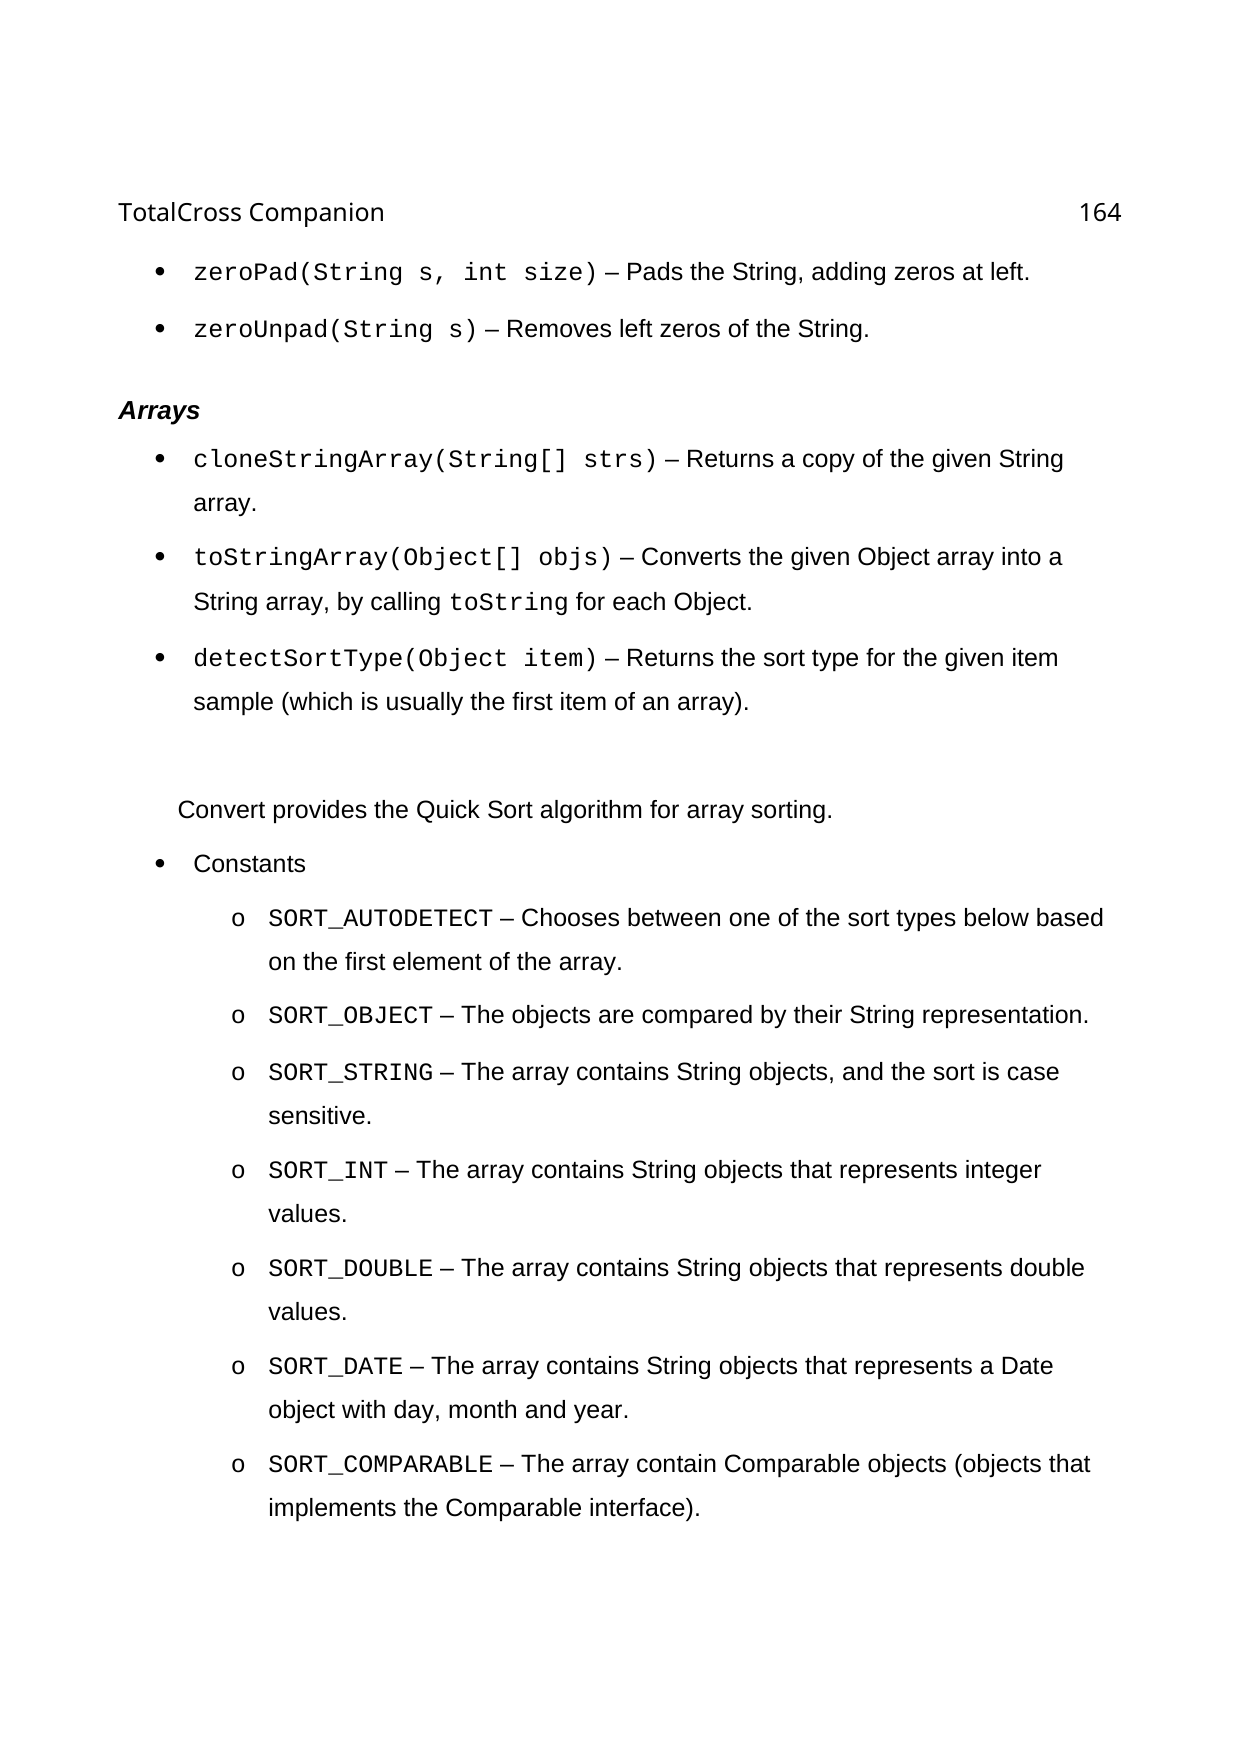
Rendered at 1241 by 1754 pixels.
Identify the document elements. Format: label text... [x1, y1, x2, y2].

list SORT_OBJECT – The objects are compared by their String representation. [231, 1001, 1122, 1031]
list SORT_INT – The array contains String objects that represents integer values. [231, 1156, 1122, 1228]
list SORT_COMPARABLE – The array contain Comparable objects (objects that implements the Comparable interface). [231, 1449, 1122, 1522]
list SORT_AUTODETECT – Chooses between one of the sort types below based on the first element of the array. [231, 904, 1122, 976]
subtitle Arrays [118, 396, 1122, 424]
text Convert provides the Quick Sort algorithm for array sorting. [118, 796, 1122, 824]
list SORT_STRING – The array contains String objects, and the sort is case sensitive. [231, 1058, 1122, 1130]
list SORT_DOUBLE – The array contains String objects that represents double values. [231, 1254, 1122, 1326]
list toStringArray(Object[] objs) – Converts the given Object array into a String array, by calling toString for each Object. [156, 543, 1122, 617]
list SORT_DATE – The array contains String objects that represents a Date object with day, month and year. [231, 1352, 1122, 1424]
list zeroPad(String s, int size) – Pads the String, adding zeros at left. [156, 258, 1122, 288]
list zeroUnpad(String s) – Removes left zeros of the String. [156, 315, 1122, 345]
list cloneStringArray(String[] strs) – Returns a copy of the given String array. [156, 445, 1122, 517]
list Constants [156, 850, 1122, 878]
list detectSortType(Object item) – Returns the sort type for the given item sample (which is usually the first item of an array). [156, 644, 1122, 716]
